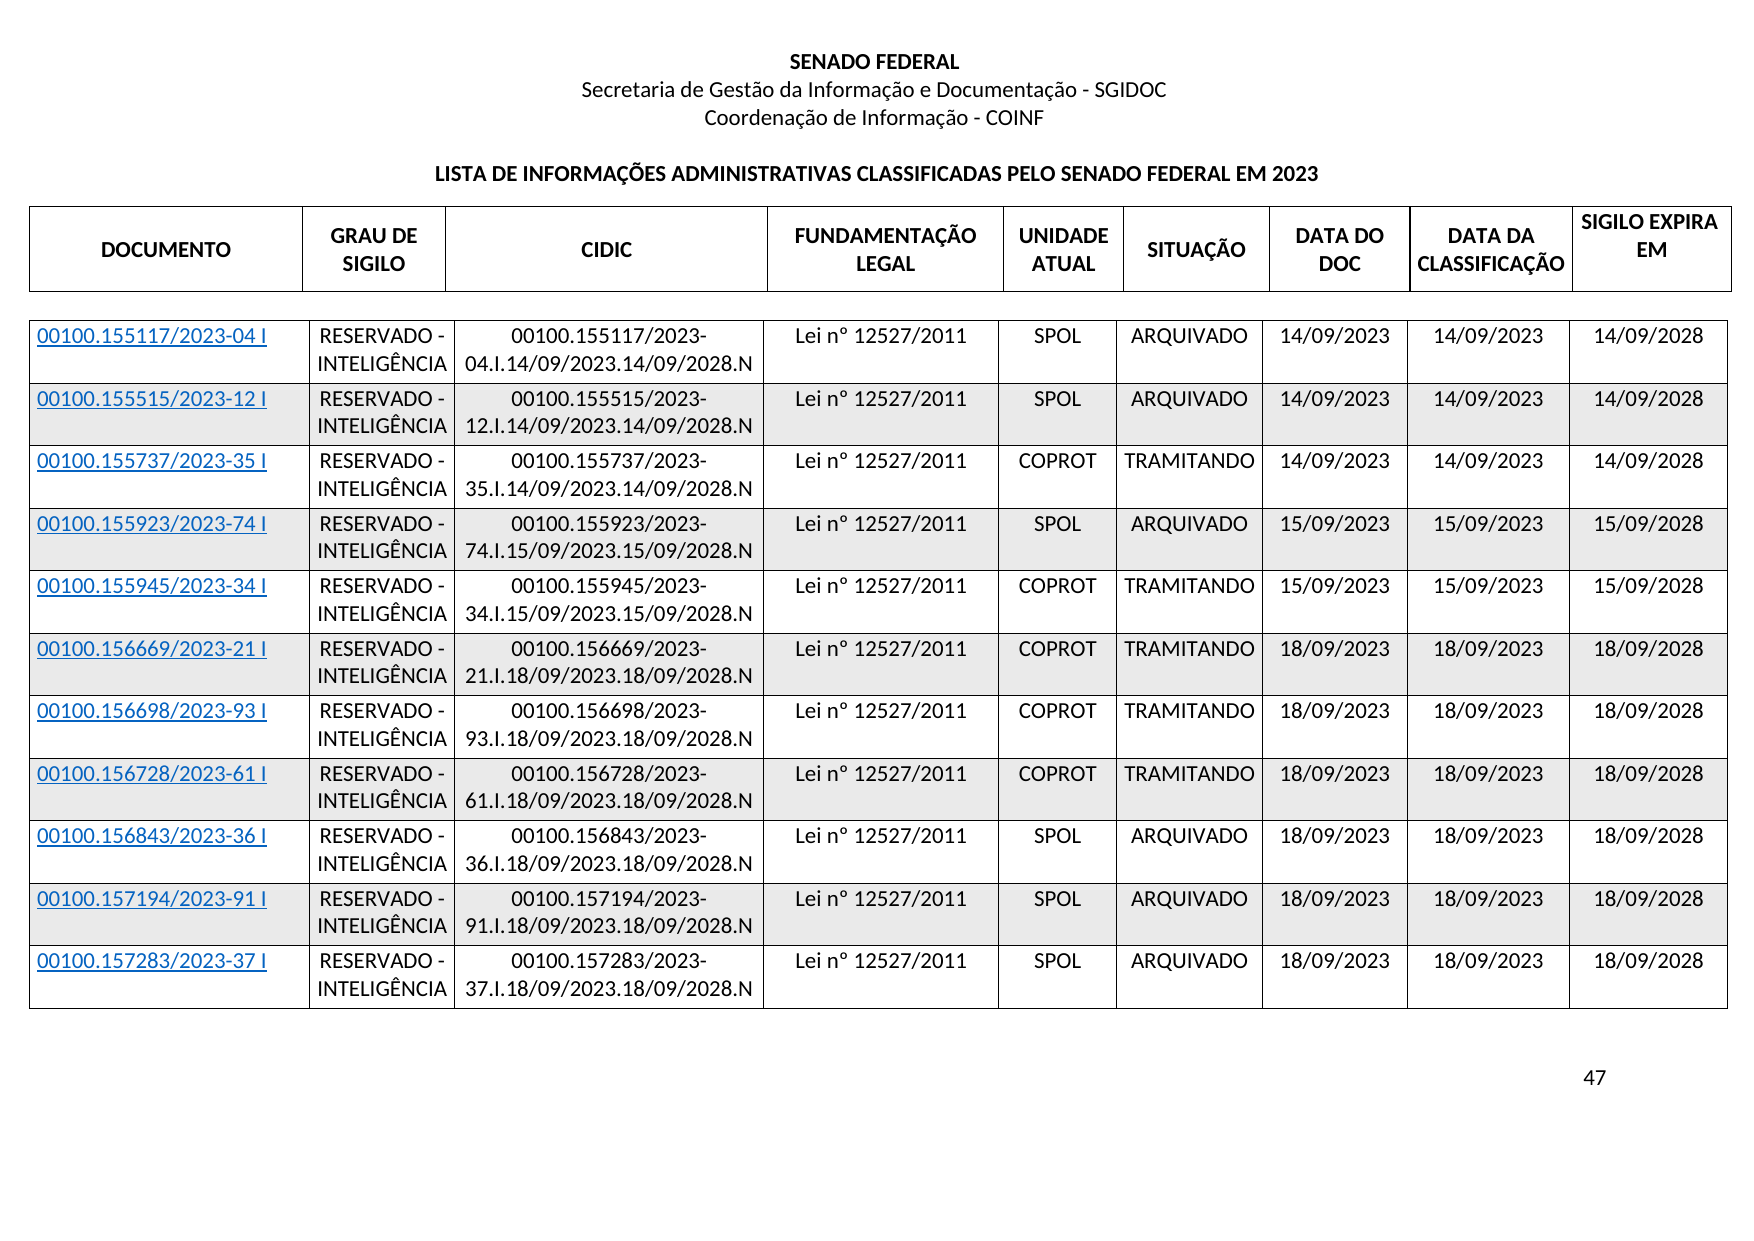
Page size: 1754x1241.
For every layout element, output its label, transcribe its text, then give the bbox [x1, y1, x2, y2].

table_cell SPOL [999, 821, 1116, 883]
table_cell 00100.157283/2023-37.I.18/09/2023.18/09/2028.N [455, 946, 763, 1008]
table_cell 00100.155923/2023-74 I [30, 509, 309, 570]
table_cell RESERVADO - INTELIGÊNCIA [310, 884, 454, 945]
table_cell SPOL [999, 946, 1116, 1008]
table_cell COPROT [999, 446, 1116, 508]
table_cell 14/09/2028 [1570, 321, 1727, 383]
table_cell TRAMITANDO [1117, 759, 1262, 820]
table_cell RESERVADO - INTELIGÊNCIA [310, 321, 454, 383]
table_cell Lei nº 12527/2011 [764, 321, 998, 383]
table_cell 14/09/2028 [1570, 446, 1727, 508]
table_cell 00100.155737/2023-35 I [30, 446, 309, 508]
table_cell 15/09/2023 [1408, 571, 1569, 633]
table_cell 18/09/2028 [1570, 759, 1727, 820]
table_cell 18/09/2023 [1408, 821, 1569, 883]
table_cell 00100.156728/2023-61.I.18/09/2023.18/09/2028.N [455, 759, 763, 820]
table_cell Lei nº 12527/2011 [764, 884, 998, 945]
table_cell ARQUIVADO [1117, 884, 1262, 945]
table_cell RESERVADO - INTELIGÊNCIA [310, 446, 454, 508]
table_cell RESERVADO - INTELIGÊNCIA [310, 634, 454, 695]
table_cell SPOL [999, 384, 1116, 445]
table_cell TRAMITANDO [1117, 571, 1262, 633]
table_cell 18/09/2023 [1263, 696, 1407, 758]
table_cell 14/09/2028 [1570, 384, 1727, 445]
table_cell ARQUIVADO [1117, 384, 1262, 445]
table_cell 14/09/2023 [1408, 384, 1569, 445]
table_cell 14/09/2023 [1263, 384, 1407, 445]
table_cell Lei nº 12527/2011 [764, 384, 998, 445]
table_cell 14/09/2023 [1263, 446, 1407, 508]
table_cell 18/09/2023 [1408, 696, 1569, 758]
table_cell 00100.156698/2023-93 I [30, 696, 309, 758]
table_cell 00100.156698/2023-93.I.18/09/2023.18/09/2028.N [455, 696, 763, 758]
table_cell 18/09/2023 [1408, 759, 1569, 820]
table_cell 18/09/2023 [1408, 634, 1569, 695]
table_cell 00100.157194/2023-91 I [30, 884, 309, 945]
table_cell COPROT [999, 634, 1116, 695]
table_cell 00100.155515/2023-12.I.14/09/2023.14/09/2028.N [455, 384, 763, 445]
table_cell 00100.155117/2023-04 I [30, 321, 309, 383]
table_cell COPROT [999, 696, 1116, 758]
table_cell 00100.155515/2023-12 I [30, 384, 309, 445]
table_cell RESERVADO - INTELIGÊNCIA [310, 384, 454, 445]
table_cell SPOL [999, 321, 1116, 383]
table_cell Lei nº 12527/2011 [764, 571, 998, 633]
table_cell TRAMITANDO [1117, 446, 1262, 508]
table_cell RESERVADO - INTELIGÊNCIA [310, 571, 454, 633]
table_cell SPOL [999, 509, 1116, 570]
table_cell 15/09/2028 [1570, 509, 1727, 570]
table_cell 18/09/2028 [1570, 884, 1727, 945]
table_cell TRAMITANDO [1117, 696, 1262, 758]
table_cell Lei nº 12527/2011 [764, 696, 998, 758]
table_cell 00100.155737/2023-35.I.14/09/2023.14/09/2028.N [455, 446, 763, 508]
table_cell COPROT [999, 571, 1116, 633]
table_cell 18/09/2023 [1408, 884, 1569, 945]
table_cell ARQUIVADO [1117, 946, 1262, 1008]
table_cell 14/09/2023 [1408, 446, 1569, 508]
table_cell Lei nº 12527/2011 [764, 446, 998, 508]
table_cell ARQUIVADO [1117, 321, 1262, 383]
table_cell 00100.156843/2023-36 I [30, 821, 309, 883]
table_cell Lei nº 12527/2011 [764, 509, 998, 570]
table_cell 00100.155945/2023-34.I.15/09/2023.15/09/2028.N [455, 571, 763, 633]
table_cell 00100.157283/2023-37 I [30, 946, 309, 1008]
table_cell Lei nº 12527/2011 [764, 634, 998, 695]
table_cell 14/09/2023 [1263, 321, 1407, 383]
table_cell 18/09/2028 [1570, 821, 1727, 883]
table_cell ARQUIVADO [1117, 821, 1262, 883]
table_cell RESERVADO - INTELIGÊNCIA [310, 821, 454, 883]
table_cell 00100.156669/2023-21 I [30, 634, 309, 695]
table_cell Lei nº 12527/2011 [764, 821, 998, 883]
table_cell 18/09/2023 [1263, 946, 1407, 1008]
table_cell 18/09/2023 [1263, 759, 1407, 820]
table_cell 00100.155945/2023-34 I [30, 571, 309, 633]
table_cell 15/09/2028 [1570, 571, 1727, 633]
table_cell 00100.156843/2023-36.I.18/09/2023.18/09/2028.N [455, 821, 763, 883]
table_cell 18/09/2023 [1263, 884, 1407, 945]
table_cell 15/09/2023 [1408, 509, 1569, 570]
table_cell Lei nº 12527/2011 [764, 759, 998, 820]
table_cell 00100.156728/2023-61 I [30, 759, 309, 820]
table_cell RESERVADO - INTELIGÊNCIA [310, 759, 454, 820]
table_cell 00100.155117/2023-04.I.14/09/2023.14/09/2028.N [455, 321, 763, 383]
table_cell TRAMITANDO [1117, 634, 1262, 695]
table_cell 15/09/2023 [1263, 571, 1407, 633]
table_cell SPOL [999, 884, 1116, 945]
table_cell 15/09/2023 [1263, 509, 1407, 570]
table_cell RESERVADO - INTELIGÊNCIA [310, 696, 454, 758]
table_cell 00100.156669/2023-21.I.18/09/2023.18/09/2028.N [455, 634, 763, 695]
table_cell RESERVADO - INTELIGÊNCIA [310, 509, 454, 570]
table_cell 18/09/2023 [1263, 821, 1407, 883]
table_cell 18/09/2023 [1408, 946, 1569, 1008]
table_cell ARQUIVADO [1117, 509, 1262, 570]
table_cell 18/09/2023 [1263, 634, 1407, 695]
table_cell 14/09/2023 [1408, 321, 1569, 383]
table_cell 18/09/2028 [1570, 634, 1727, 695]
table_cell COPROT [999, 759, 1116, 820]
table_cell Lei nº 12527/2011 [764, 946, 998, 1008]
table_cell 00100.155923/2023-74.I.15/09/2023.15/09/2028.N [455, 509, 763, 570]
table_cell 00100.157194/2023-91.I.18/09/2023.18/09/2028.N [455, 884, 763, 945]
table_cell 18/09/2028 [1570, 946, 1727, 1008]
table_cell RESERVADO - INTELIGÊNCIA [310, 946, 454, 1008]
table_cell 18/09/2028 [1570, 696, 1727, 758]
